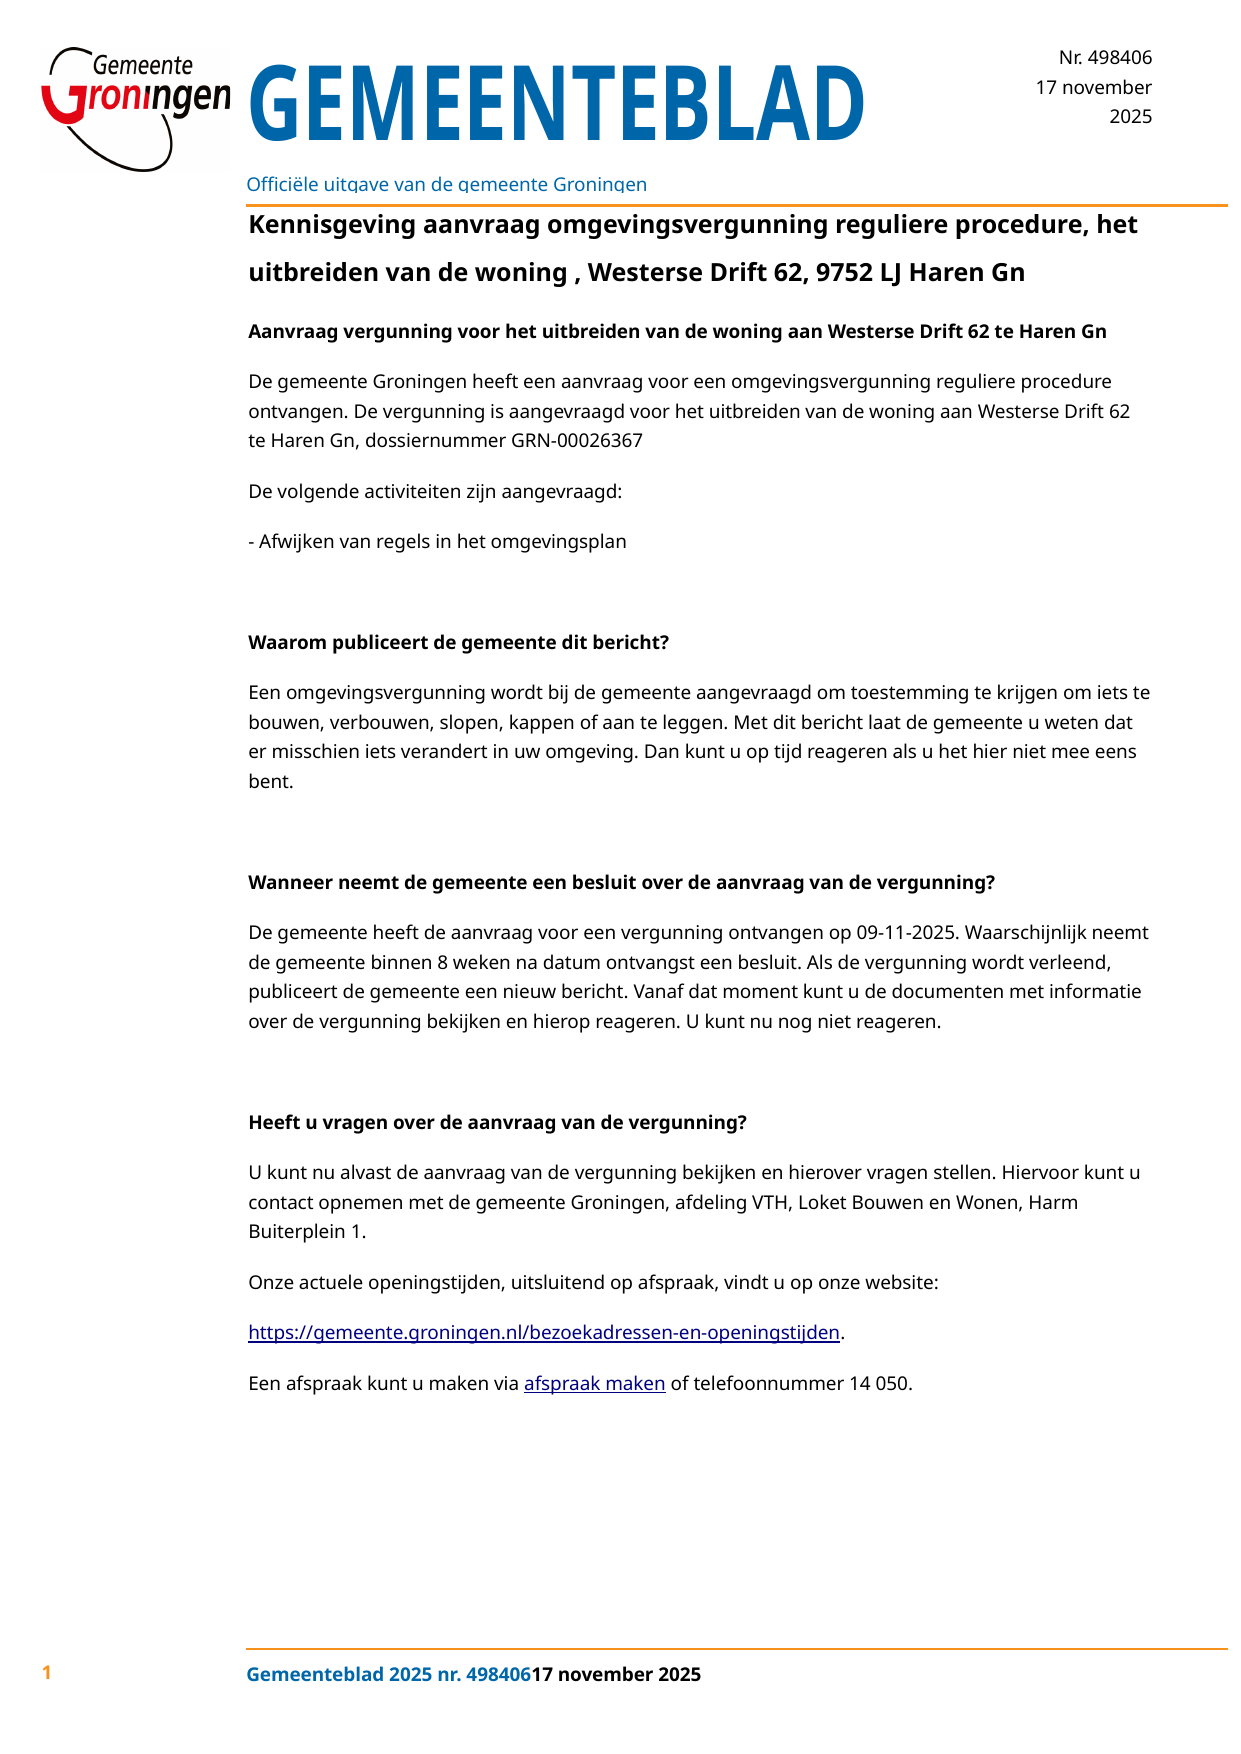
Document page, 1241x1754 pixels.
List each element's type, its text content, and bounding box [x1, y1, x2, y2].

text - Afwijken van regels in het omgevingsplan [248, 528, 1152, 554]
text Wanneer neemt de gemeente een besluit over de aanvraag van de vergunning? [248, 869, 1152, 895]
text De gemeente heeft de aanvraag voor een vergunning ontvangen op 09-11-2025. Waarschijnlijk neemt de gemeente binnen 8 weken na datum ontvangst een besluit. Als de vergunning wordt verleend, publiceert de gemeente een nieuw bericht. Vanaf dat moment kunt u de documenten met informatie over de vergunning bekijken en hierop reageren. U kunt nu nog niet reageren. [248, 919, 1152, 1034]
text De volgende activiteiten zijn aangevraagd: [248, 478, 1152, 504]
text Onze actuele openingstijden, uitsluitend op afspraak, vindt u op onze website: [248, 1269, 1152, 1295]
text Aanvraag vergunning voor het uitbreiden van de woning aan Westerse Drift 62 te Haren Gn [248, 318, 1152, 344]
text https://gemeente.groningen.nl/bezoekadressen-en-openingstijden. [248, 1319, 1152, 1345]
text Heeft u vragen over de aanvraag van de vergunning? [248, 1109, 1152, 1135]
text Een omgevingsvergunning wordt bij de gemeente aangevraagd om toestemming te krijgen om iets te bouwen, verbouwen, slopen, kappen of aan te leggen. Met dit bericht laat de gemeente u weten dat er misschien iets verandert in uw omgeving. Dan kunt u op tijd reageren als u het hier niet mee eens bent. [248, 679, 1152, 794]
text De gemeente Groningen heeft een aanvraag voor een omgevingsvergunning reguliere procedure ontvangen. De vergunning is aangevraagd voor het uitbreiden van de woning aan Westerse Drift 62 te Haren Gn, dossiernummer GRN-00026367 [248, 368, 1152, 453]
text Waarom publiceert de gemeente dit bericht? [248, 629, 1152, 655]
text Kennisgeving aanvraag omgevingsvergunning reguliere procedure, het uitbreiden van de woning , Westerse Drift 62, 9752 LJ Haren Gn [248, 207, 1152, 288]
text Een afspraak kunt u maken via afspraak maken of telefoonnummer 14 050. [248, 1370, 1152, 1396]
text U kunt nu alvast de aanvraag van de vergunning bekijken en hierover vragen stellen. Hiervoor kunt u contact opnemen met de gemeente Groningen, afdeling VTH, Loket Bouwen en Wonen, Harm Buiterplein 1. [248, 1159, 1152, 1244]
picture [41, 47, 231, 172]
